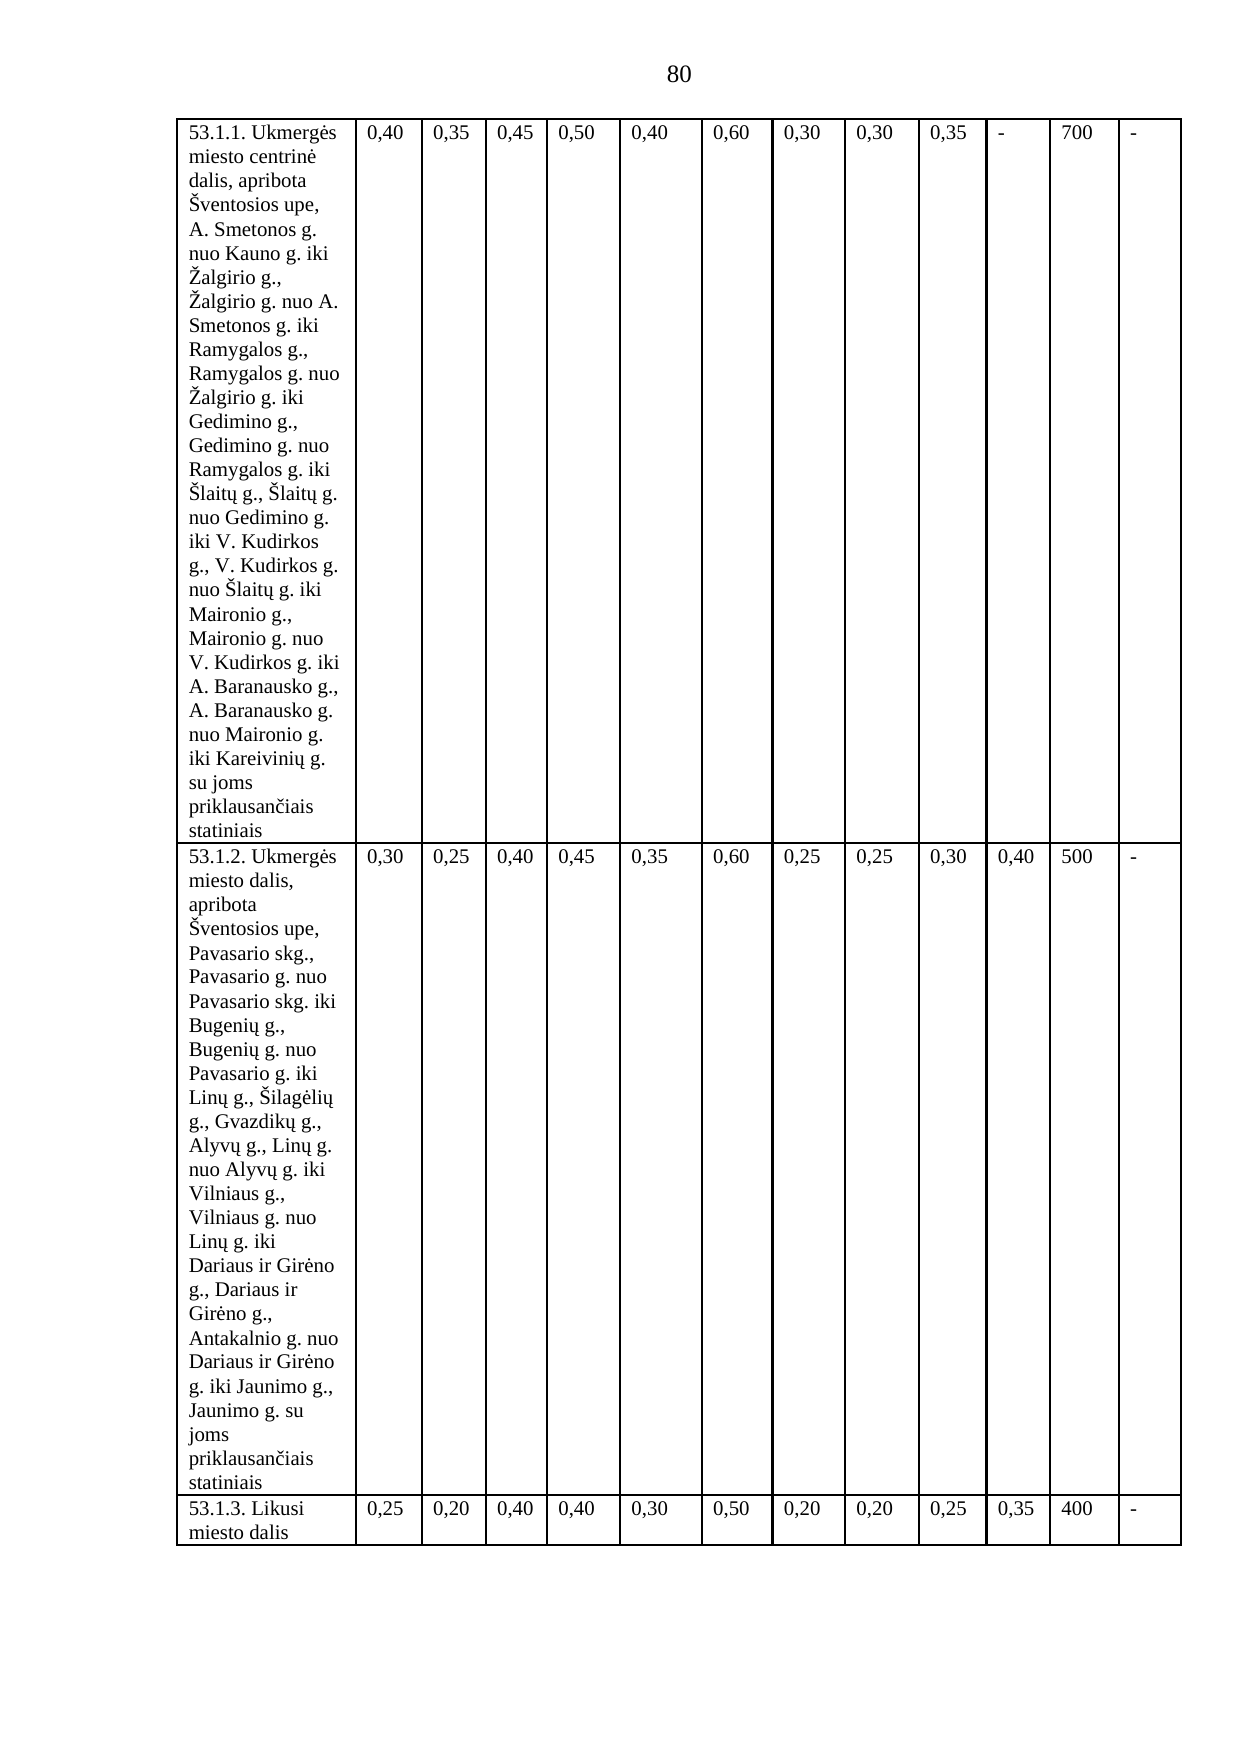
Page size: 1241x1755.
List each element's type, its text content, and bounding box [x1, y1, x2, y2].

table_cell 0,30 [621, 1496, 701, 1544]
table_cell 0,20 [423, 1496, 485, 1544]
table_cell 0,60 [703, 844, 771, 1494]
table_cell 0,35 [423, 120, 485, 842]
table_cell 0,40 [988, 844, 1049, 1494]
table_cell 0,20 [846, 1496, 918, 1544]
table_cell - [1120, 1496, 1180, 1544]
table_cell 500 [1051, 844, 1118, 1494]
table_cell 0,35 [920, 120, 985, 842]
table_cell 0,25 [920, 1496, 985, 1544]
table_cell - [988, 120, 1049, 842]
table_cell 0,50 [703, 1496, 771, 1544]
table_cell 0,30 [846, 120, 918, 842]
table_cell 53.1.3. Likusi miesto dalis [178, 1496, 355, 1544]
table_cell 0,25 [357, 1496, 421, 1544]
table_cell - [1120, 844, 1180, 1494]
table_cell 0,45 [487, 120, 546, 842]
table_cell 0,35 [621, 844, 701, 1494]
table_cell 0,40 [357, 120, 421, 842]
table_cell 700 [1051, 120, 1118, 842]
table_cell 0,45 [548, 844, 619, 1494]
table_cell 0,25 [846, 844, 918, 1494]
table_cell 0,25 [423, 844, 485, 1494]
table_cell 0,35 [988, 1496, 1049, 1544]
table_cell 0,40 [487, 1496, 546, 1544]
table_cell 53.1.2. Ukmergės miesto dalis, apribota Šventosios upe, Pavasario skg., Pavasario g. nuo Pavasario skg. iki Bugenių g., Bugenių g. nuo Pavasario g. iki Linų g., Šilagėlių g., Gvazdikų g., Alyvų g., Linų g. nuo Alyvų g. iki Vilniaus g., Vilniaus g. nuo Linų g. iki Dariaus ir Girėno g., Dariaus ir Girėno g., Antakalnio g. nuo Dariaus ir Girėno g. iki Jaunimo g., Jaunimo g. su joms priklausančiais statiniais [178, 844, 355, 1494]
table_cell 0,40 [621, 120, 701, 842]
table_cell 0,20 [774, 1496, 844, 1544]
table_cell 0,30 [774, 120, 844, 842]
table_cell 0,60 [703, 120, 771, 842]
table_cell 0,30 [357, 844, 421, 1494]
table_cell 53.1.1. Ukmergės miesto centrinė dalis, apribota Šventosios upe, A. Smetonos g. nuo Kauno g. iki Žalgirio g., Žalgirio g. nuo A. Smetonos g. iki Ramygalos g., Ramygalos g. nuo Žalgirio g. iki Gedimino g., Gedimino g. nuo Ramygalos g. iki Šlaitų g., Šlaitų g. nuo Gedimino g. iki V. Kudirkos g., V. Kudirkos g. nuo Šlaitų g. iki Maironio g., Maironio g. nuo V. Kudirkos g. iki A. Baranausko g., A. Baranausko g. nuo Maironio g. iki Kareivinių g. su joms priklausančiais statiniais [178, 120, 355, 842]
table_cell 0,40 [548, 1496, 619, 1544]
table_cell 400 [1051, 1496, 1118, 1544]
table_cell 0,40 [487, 844, 546, 1494]
table_cell 0,25 [774, 844, 844, 1494]
table_cell 0,30 [920, 844, 985, 1494]
table_cell - [1120, 120, 1180, 842]
table_cell 0,50 [548, 120, 619, 842]
